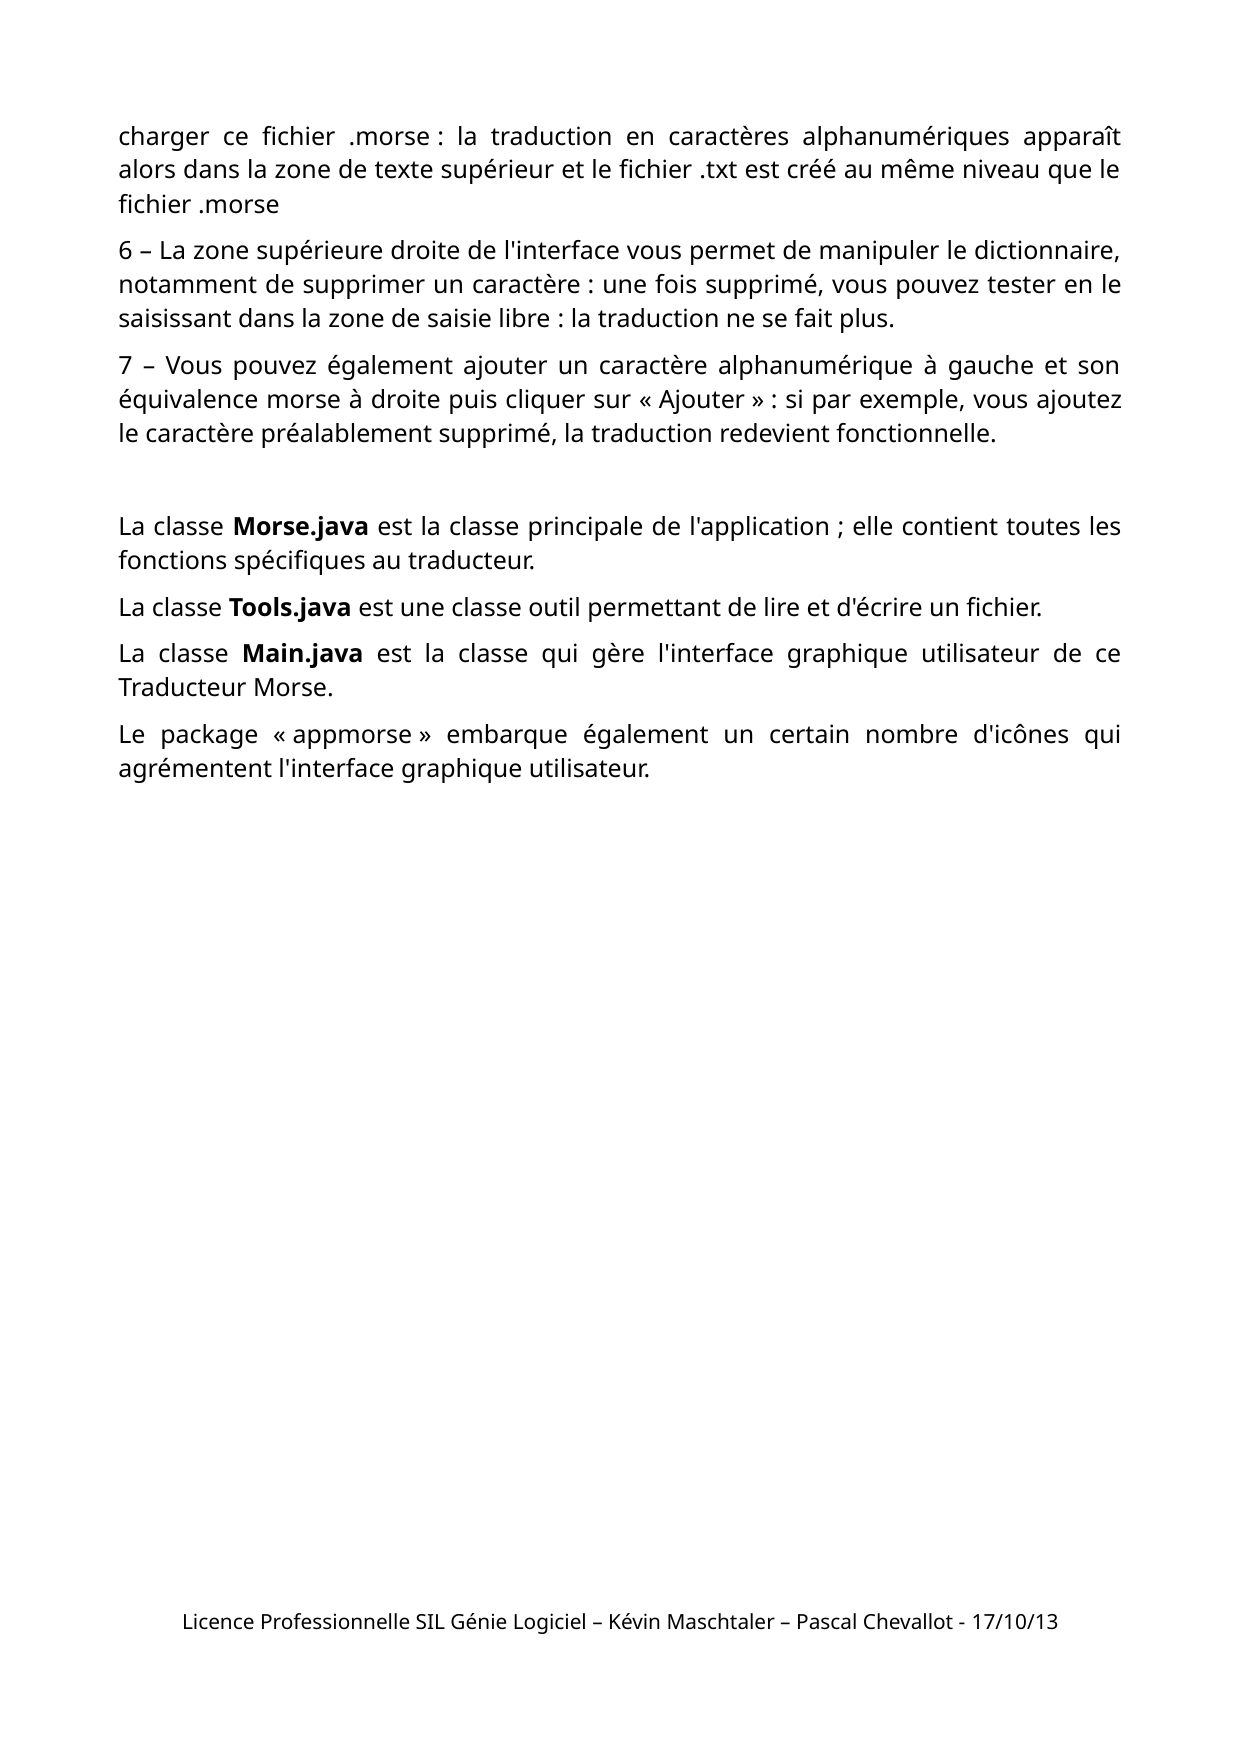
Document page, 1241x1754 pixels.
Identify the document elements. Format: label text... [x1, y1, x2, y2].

subtitle La classe Morse.java est la classe principale de l'application ; elle contient toutes les fonctions spécifiques au traducteur. [118, 509, 1122, 577]
subtitle 7 – Vous pouvez également ajouter un caractère alphanumérique à gauche et son équivalence morse à droite puis cliquer sur « Ajouter » : si par exemple, vous ajoutez le caractère préalablement supprimé, la traduction redevient fonctionnelle. [118, 347, 1122, 450]
subtitle charger ce fichier .morse : la traduction en caractères alphanumériques apparaît alors dans la zone de texte supérieur et le fichier .txt est créé au même niveau que le fichier .morse [118, 118, 1122, 220]
subtitle 6 – La zone supérieure droite de l'interface vous permet de manipuler le dictionnaire, notamment de supprimer un caractère : une fois supprimé, vous pouvez tester en le saisissant dans la zone de saisie libre : la traduction ne se fait plus. [118, 233, 1122, 335]
subtitle La classe Main.java est la classe qui gère l'interface graphique utilisateur de ce Traducteur Morse. [118, 636, 1122, 704]
subtitle Le package « appmorse » embarque également un certain nombre d'icônes qui agrémentent l'interface graphique utilisateur. [118, 717, 1122, 785]
subtitle La classe Tools.java est une classe outil permettant de lire et d'écrire un fichier. [118, 589, 1122, 623]
